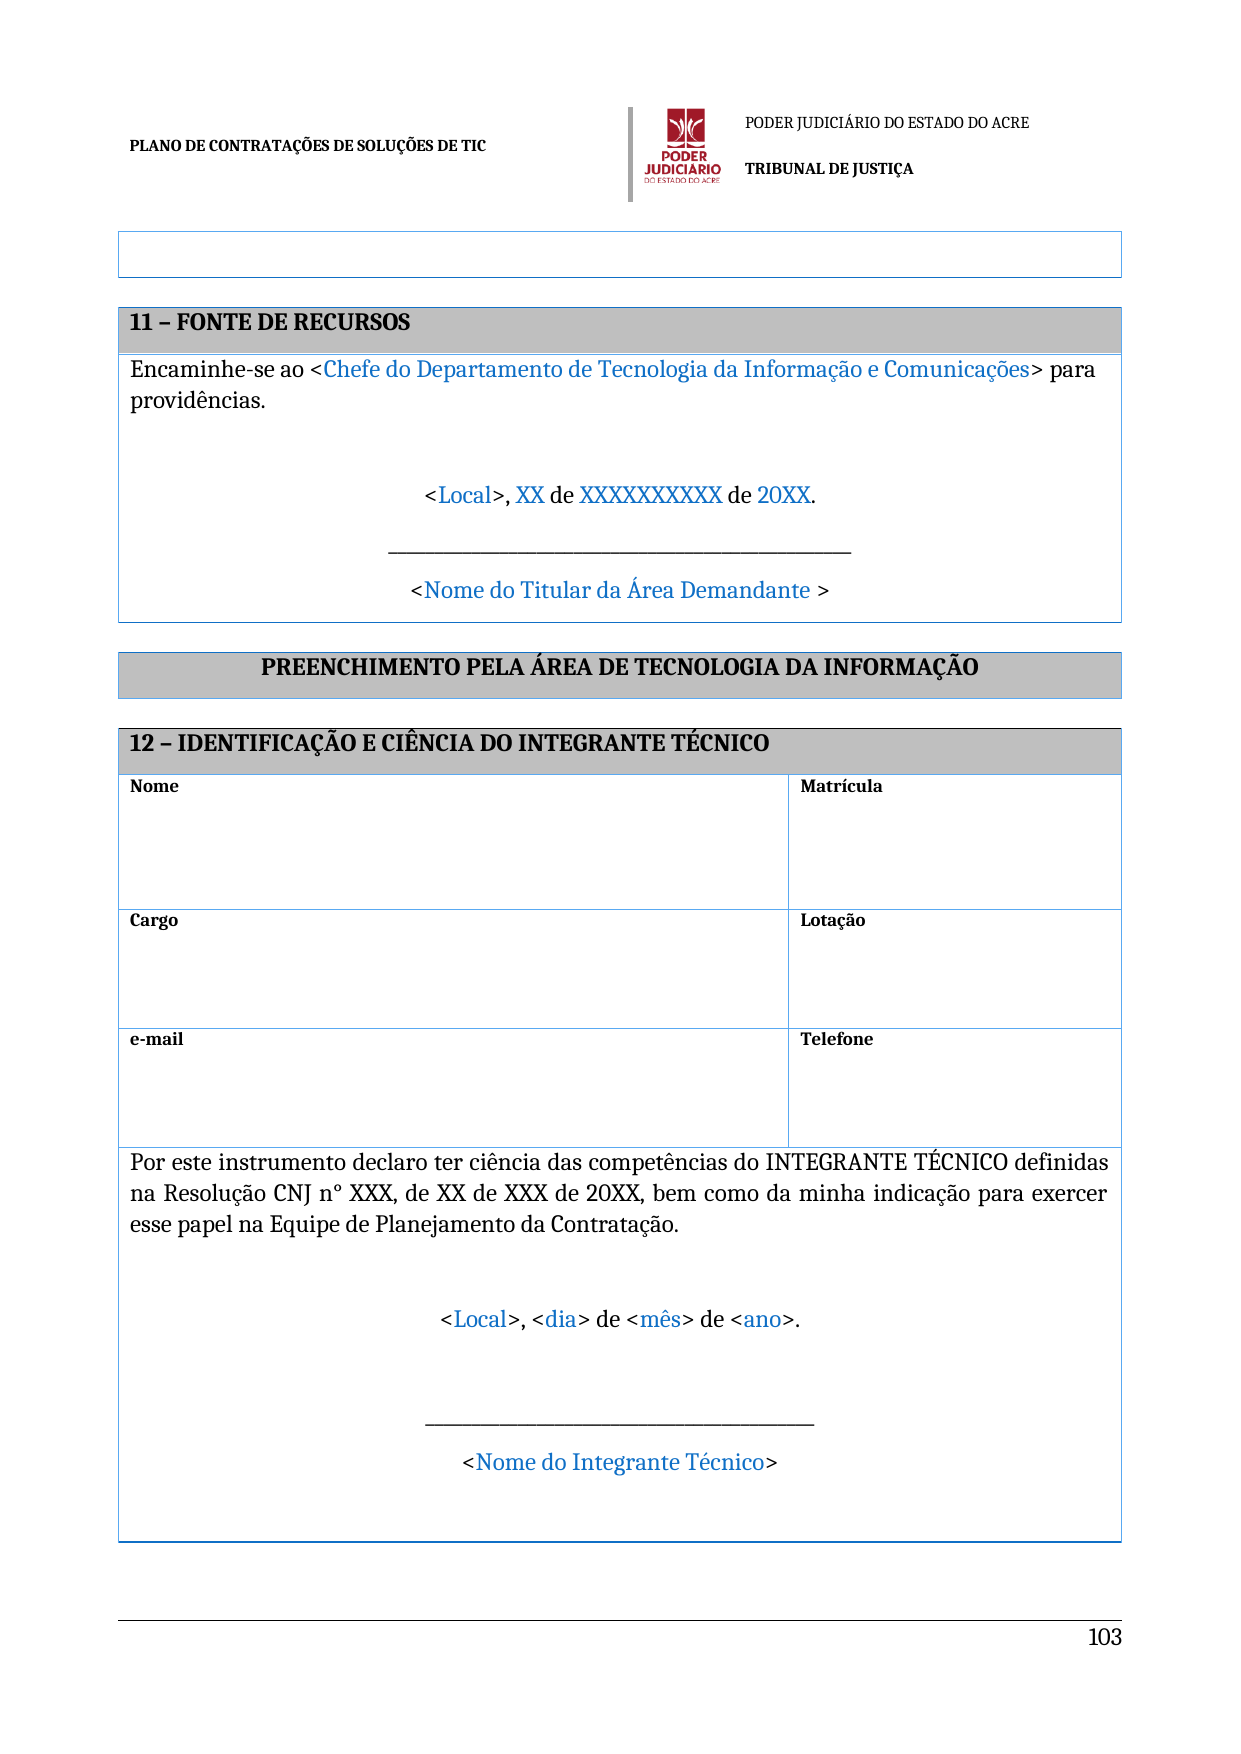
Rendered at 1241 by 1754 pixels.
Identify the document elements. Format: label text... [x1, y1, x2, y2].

table_cell Telefone [789, 1029, 1121, 1147]
table_cell [119, 232, 1121, 277]
table_header 11 – FONTE DE RECURSOS [119, 308, 1121, 353]
table_header 12 – IDENTIFICAÇÃO E CIÊNCIA DO INTEGRANTE TÉCNICO [119, 729, 1121, 774]
picture [641, 106, 723, 186]
table_cell e-mail [119, 1029, 788, 1147]
table_cell Por este instrumento declaro ter ciência das competências do INTEGRANTE TÉCNICO definidas na Resolução CNJ n° XXX, de XX de XXX de 20XX, bem como da minha indicação para exercer esse papel na Equipe de Planejamento da Contratação. <Local>, <dia> de <mês> de <ano>. __________________________________________ <Nome do Integrante Técnico> [119, 1148, 1121, 1541]
table_cell Encaminhe-se ao <Chefe do Departamento de Tecnologia da Informação e Comunicações> para providências. <Local>, XX de XXXXXXXXXX de 20XX. __________________________________________________ <Nome do Titular da Área Demandante > [119, 355, 1121, 622]
table_cell Cargo [119, 910, 788, 1027]
table_cell Nome [119, 775, 788, 908]
table_cell Lotação [789, 910, 1121, 1027]
table_cell Matrícula [789, 775, 1121, 908]
table_header PREENCHIMENTO PELA ÁREA DE TECNOLOGIA DA INFORMAÇÃO [119, 653, 1121, 698]
